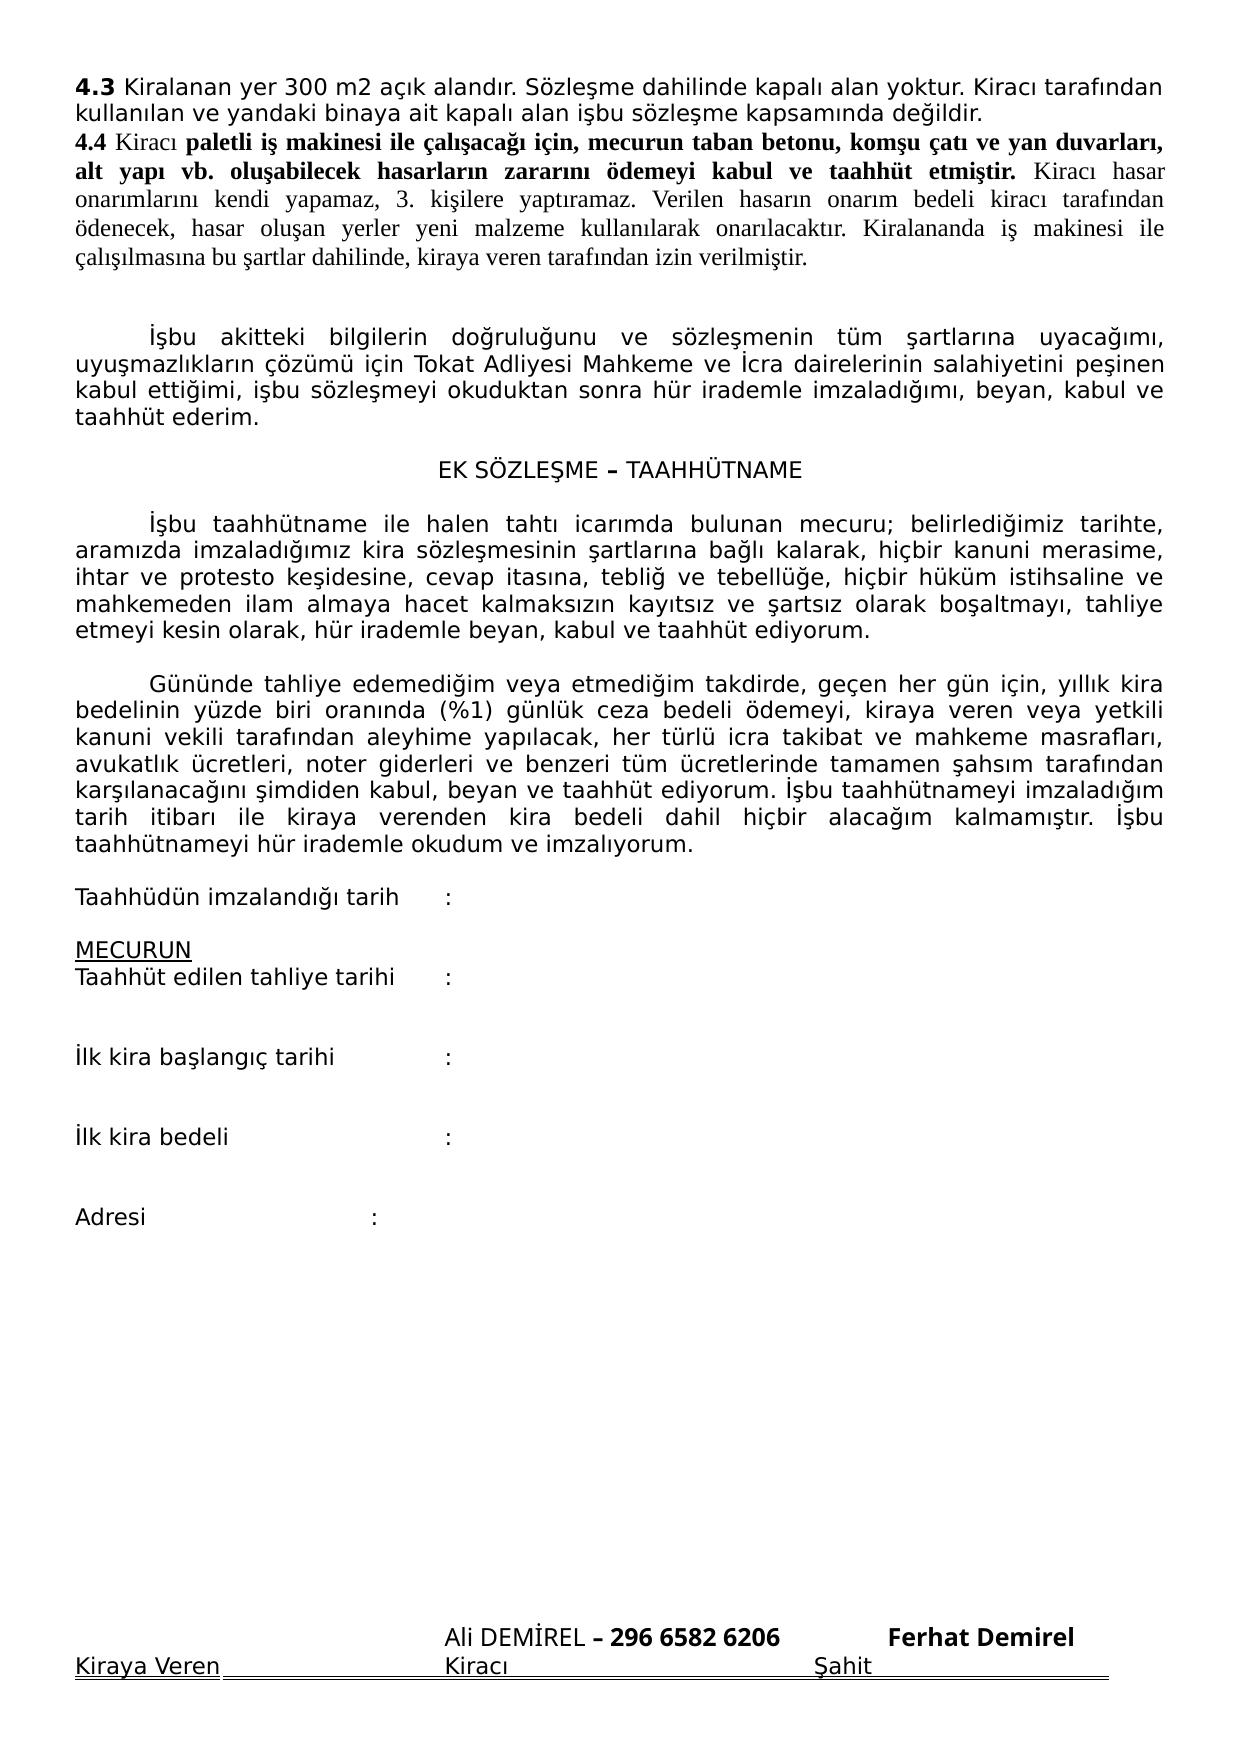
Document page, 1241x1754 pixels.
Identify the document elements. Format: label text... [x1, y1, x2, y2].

text 4.3 Kiralanan yer 300 m2 açık alandır. Sözleşme dahilinde kapalı alan yoktur. Kiracı tarafından kullanılan ve yandaki binaya ait kapalı alan işbu sözleşme kapsamında değildir. [75, 74, 1165, 127]
text MECURUN [75, 937, 1165, 964]
text İşbu taahhütname ile halen tahtı icarımda bulunan mecuru; belirlediğimiz tarihte, aramızda imzaladığımız kira sözleşmesinin şartlarına bağlı kalarak, hiçbir kanuni merasime, ihtar ve protesto keşidesine, cevap itasına, tebliğ ve tebellüğe, hiçbir hüküm istihsaline ve mahkemeden ilam almaya hacet kalmaksızın kayıtsız ve şartsız olarak boşaltmayı, tahliye etmeyi kesin olarak, hür irademle beyan, kabul ve taahhüt ediyorum. [75, 511, 1165, 644]
text Taahhüdün imzalandığı tarih : [75, 884, 1165, 911]
text 4.4 Kiracı paletli iş makinesi ile çalışacağı için, mecurun taban betonu, komşu çatı ve yan duvarları, alt yapı vb. oluşabilecek hasarların zararını ödemeyi kabul ve taahhüt etmiştir. Kiracı hasar onarımlarını kendi yapamaz, 3. kişilere yaptıramaz. Verilen hasarın onarım bedeli kiracı tarafından ödenecek, hasar oluşan yerler yeni malzeme kullanılarak onarılacaktır. Kiralananda iş makinesi ile çalışılmasına bu şartlar dahilinde, kiraya veren tarafından izin verilmiştir. [75, 127, 1165, 271]
text İlk kira bedeli : [75, 1124, 1165, 1151]
text Gününde tahliye edemediğim veya etmediğim takdirde, geçen her gün için, yıllık kira bedelinin yüzde biri oranında (%1) günlük ceza bedeli ödemeyi, kiraya veren veya yetkili kanuni vekili tarafından aleyhime yapılacak, her türlü icra takibat ve mahkeme masrafları, avukatlık ücretleri, noter giderleri ve benzeri tüm ücretlerinde tamamen şahsım tarafından karşılanacağını şimdiden kabul, beyan ve taahhüt ediyorum. İşbu taahhütnameyi imzaladığım tarih itibarı ile kiraya verenden kira bedeli dahil hiçbir alacağım kalmamıştır. İşbu taahhütnameyi hür irademle okudum ve imzalıyorum. [75, 671, 1165, 857]
text Taahhüt edilen tahliye tarihi : [75, 964, 1165, 991]
text EK SÖZLEŞME – TAAHHÜTNAME [75, 457, 1165, 484]
text İşbu akitteki bilgilerin doğruluğunu ve sözleşmenin tüm şartlarına uyacağımı, uyuşmazlıkların çözümü için Tokat Adliyesi Mahkeme ve İcra dairelerinin salahiyetini peşinen kabul ettiğimi, işbu sözleşmeyi okuduktan sonra hür irademle imzaladığımı, beyan, kabul ve taahhüt ederim. [75, 324, 1165, 431]
text Adresi : [75, 1204, 1165, 1231]
text İlk kira başlangıç tarihi : [75, 1044, 1165, 1071]
